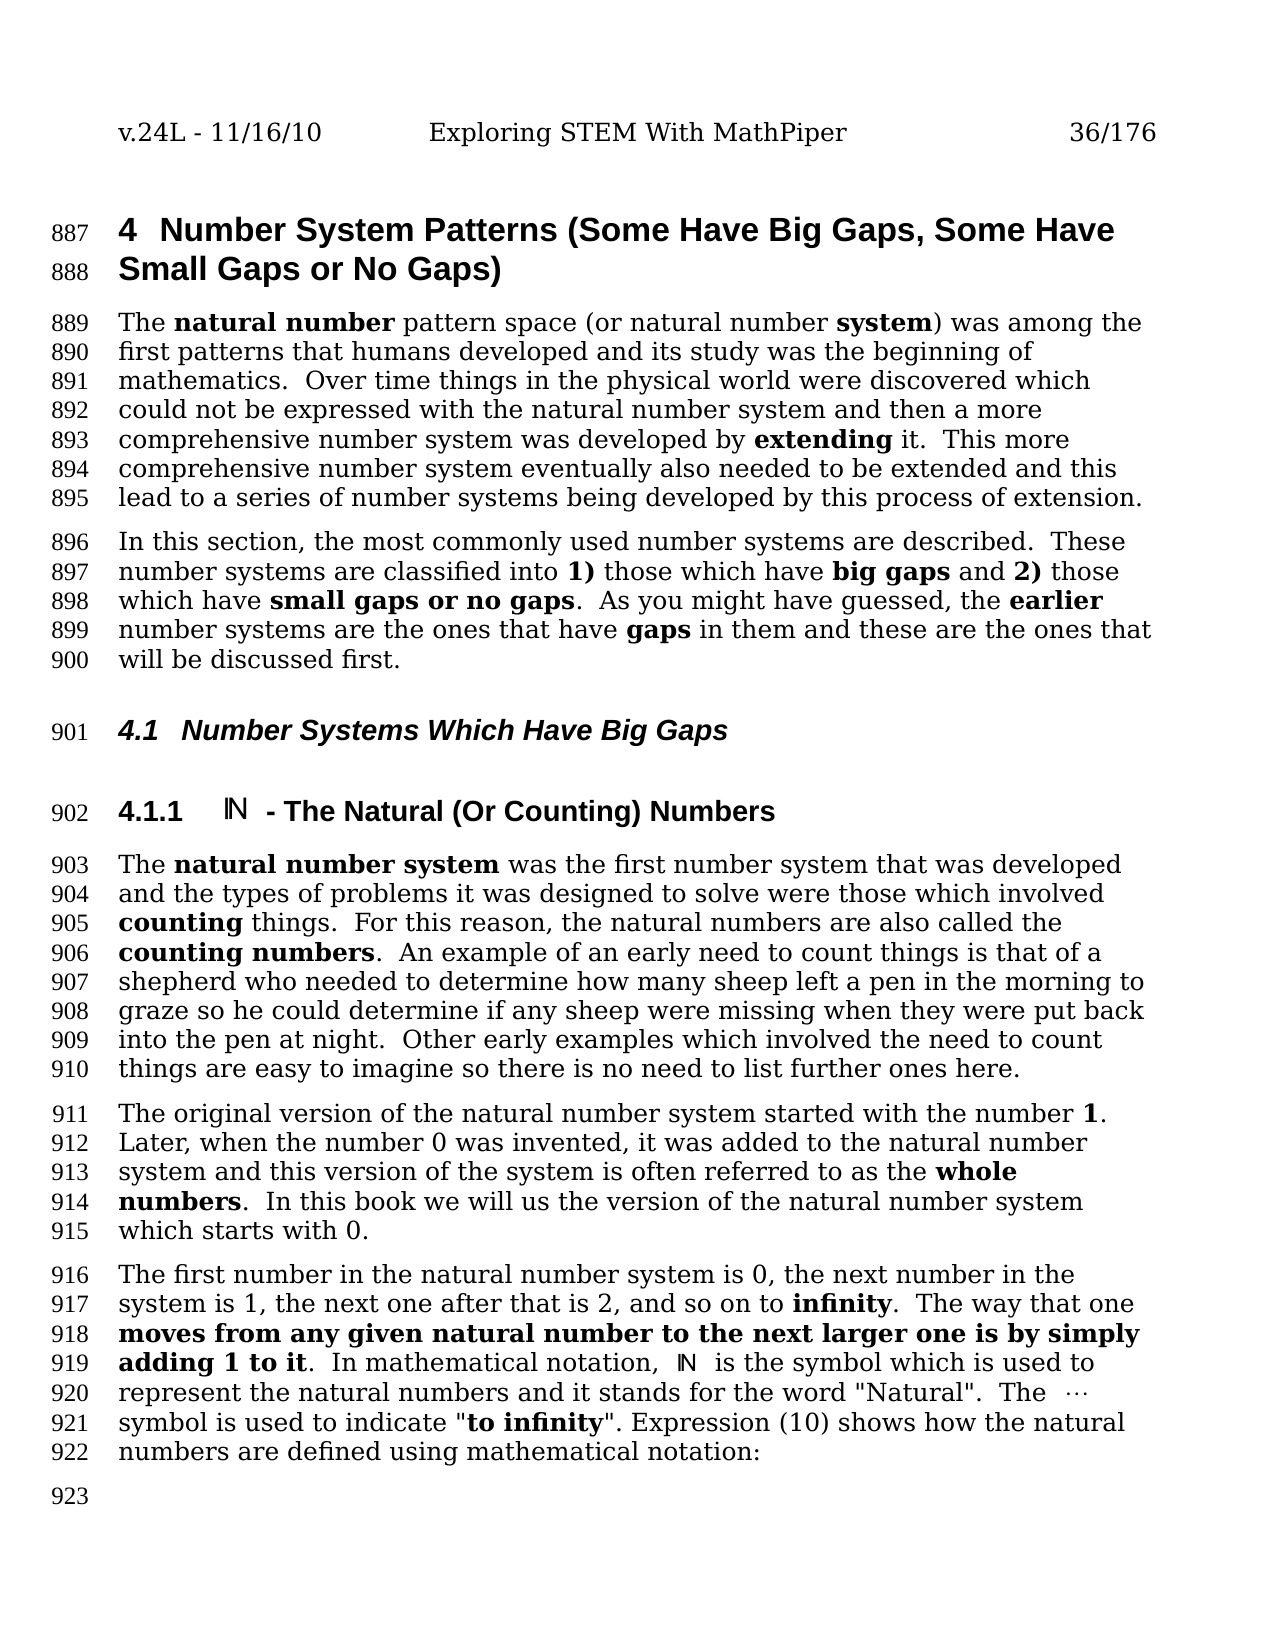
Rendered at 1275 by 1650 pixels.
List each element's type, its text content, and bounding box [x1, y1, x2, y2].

subtitle - The Natural (Or Counting) Numbers [118, 792, 1157, 829]
text The natural number system was the first number system that was developed and the types of problems it was designed to solve were those which involved counting things. For this reason, the natural numbers are also called the counting numbers. An example of an early need to count things is that of a shepherd who needed to determine how many sheep left a pen in the morning to graze so he could determine if any sheep were missing when they were put back into the pen at night. Other early examples which involved the need to count things are easy to imagine so there is no need to list further ones here. [118, 850, 1157, 1084]
text The first number in the natural number system is 0, the next number in the system is 1, the next one after that is 2, and so on to infinity. The way that one moves from any given natural number to the next larger one is by simply adding 1 to it. In mathematical notation,is the symbol which is used to represent the natural numbers and it stands for the word "Natural". Thesymbol is used to indicate "to infinity". Expression (10) shows how the natural numbers are defined using mathematical notation: [118, 1260, 1157, 1466]
text The original version of the natural number system started with the number 1. Later, when the number 0 was invented, it was added to the natural number system and this version of the system is often referred to as the whole numbers. In this book we will us the version of the natural number system which starts with 0. [118, 1099, 1157, 1245]
text In this section, the most commonly used number systems are described. These number systems are classified into 1) those which have big gaps and 2) those which have small gaps or no gaps. As you might have guessed, the earlier number systems are the ones that have gaps in them and these are the ones that will be discussed first. [118, 528, 1157, 674]
subtitle Number System Patterns (Some Have Big Gaps, Some Have Small Gaps or No Gaps) [118, 210, 1157, 287]
text The natural number pattern space (or natural number system) was among the first patterns that humans developed and its study was the beginning of mathematics. Over time things in the physical world were discovered which could not be expressed with the natural number system and then a more comprehensive number system was developed by extending it. This more comprehensive number system eventually also needed to be extended and this lead to a series of number systems being developed by this process of extension. [118, 308, 1157, 513]
subtitle Number Systems Which Have Big Gaps [118, 713, 1157, 747]
